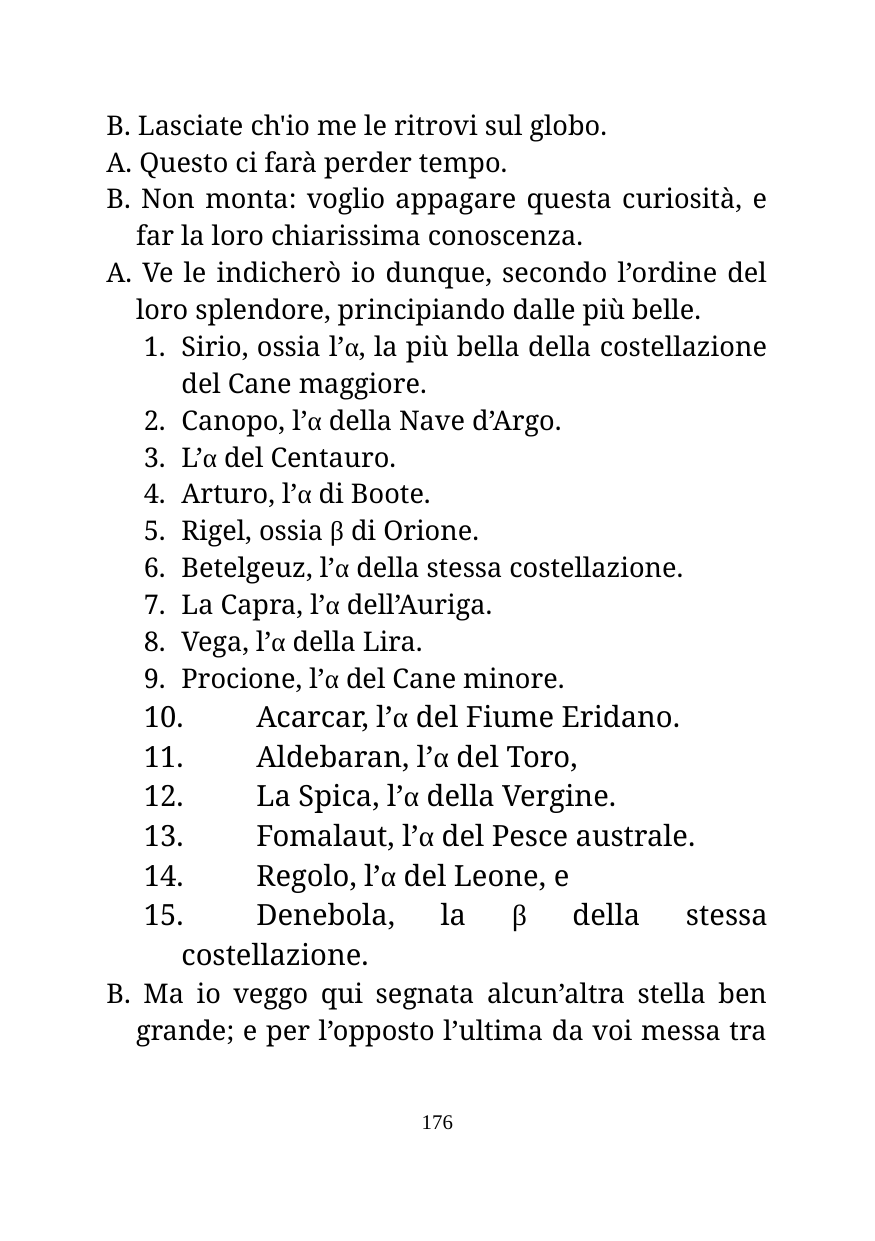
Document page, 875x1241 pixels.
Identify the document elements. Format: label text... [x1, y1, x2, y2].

list Aldebaran, l’α del Toro, [144, 736, 768, 776]
list Denebola, la β della stessa costellazione. [144, 895, 768, 974]
text A. Ve le indicherò io dunque, secondo l’ordine del loro splendore, principiando dalle più belle. [106, 254, 768, 327]
text B. Non monta: voglio appagare questa curiosità, e far la loro chiarissima conoscenza. [106, 180, 768, 254]
list Rigel, ossia β di Orione. [144, 512, 768, 549]
list Betelgeuz, l’α della stessa costellazione. [144, 549, 768, 586]
list Regolo, l’α del Leone, e [144, 855, 768, 895]
text B. Lasciate ch'io me le ritrovi sul globo. [106, 106, 768, 143]
text A. Questo ci farà perder tempo. [106, 143, 768, 180]
list La Spica, l’α della Vergine. [144, 776, 768, 815]
list Arturo, l’α di Boote. [144, 475, 768, 512]
list Sirio, ossia l’α, la più bella della costellazione del Cane maggiore. [144, 327, 768, 401]
text B. Ma io veggo qui segnata alcun’altra stella ben grande; e per l’opposto l’ultima da voi messa tra [106, 974, 768, 1048]
list Acarcar, l’α del Fiume Eridano. [144, 696, 768, 736]
list Vega, l’α della Lira. [144, 622, 768, 659]
list L’α del Centauro. [144, 438, 768, 475]
list La Capra, l’α dell’Auriga. [144, 586, 768, 622]
list Fomalaut, l’α del Pesce australe. [144, 815, 768, 855]
list Procione, l’α del Cane minore. [144, 659, 768, 696]
list Canopo, l’α della Nave d’Argo. [144, 401, 768, 438]
